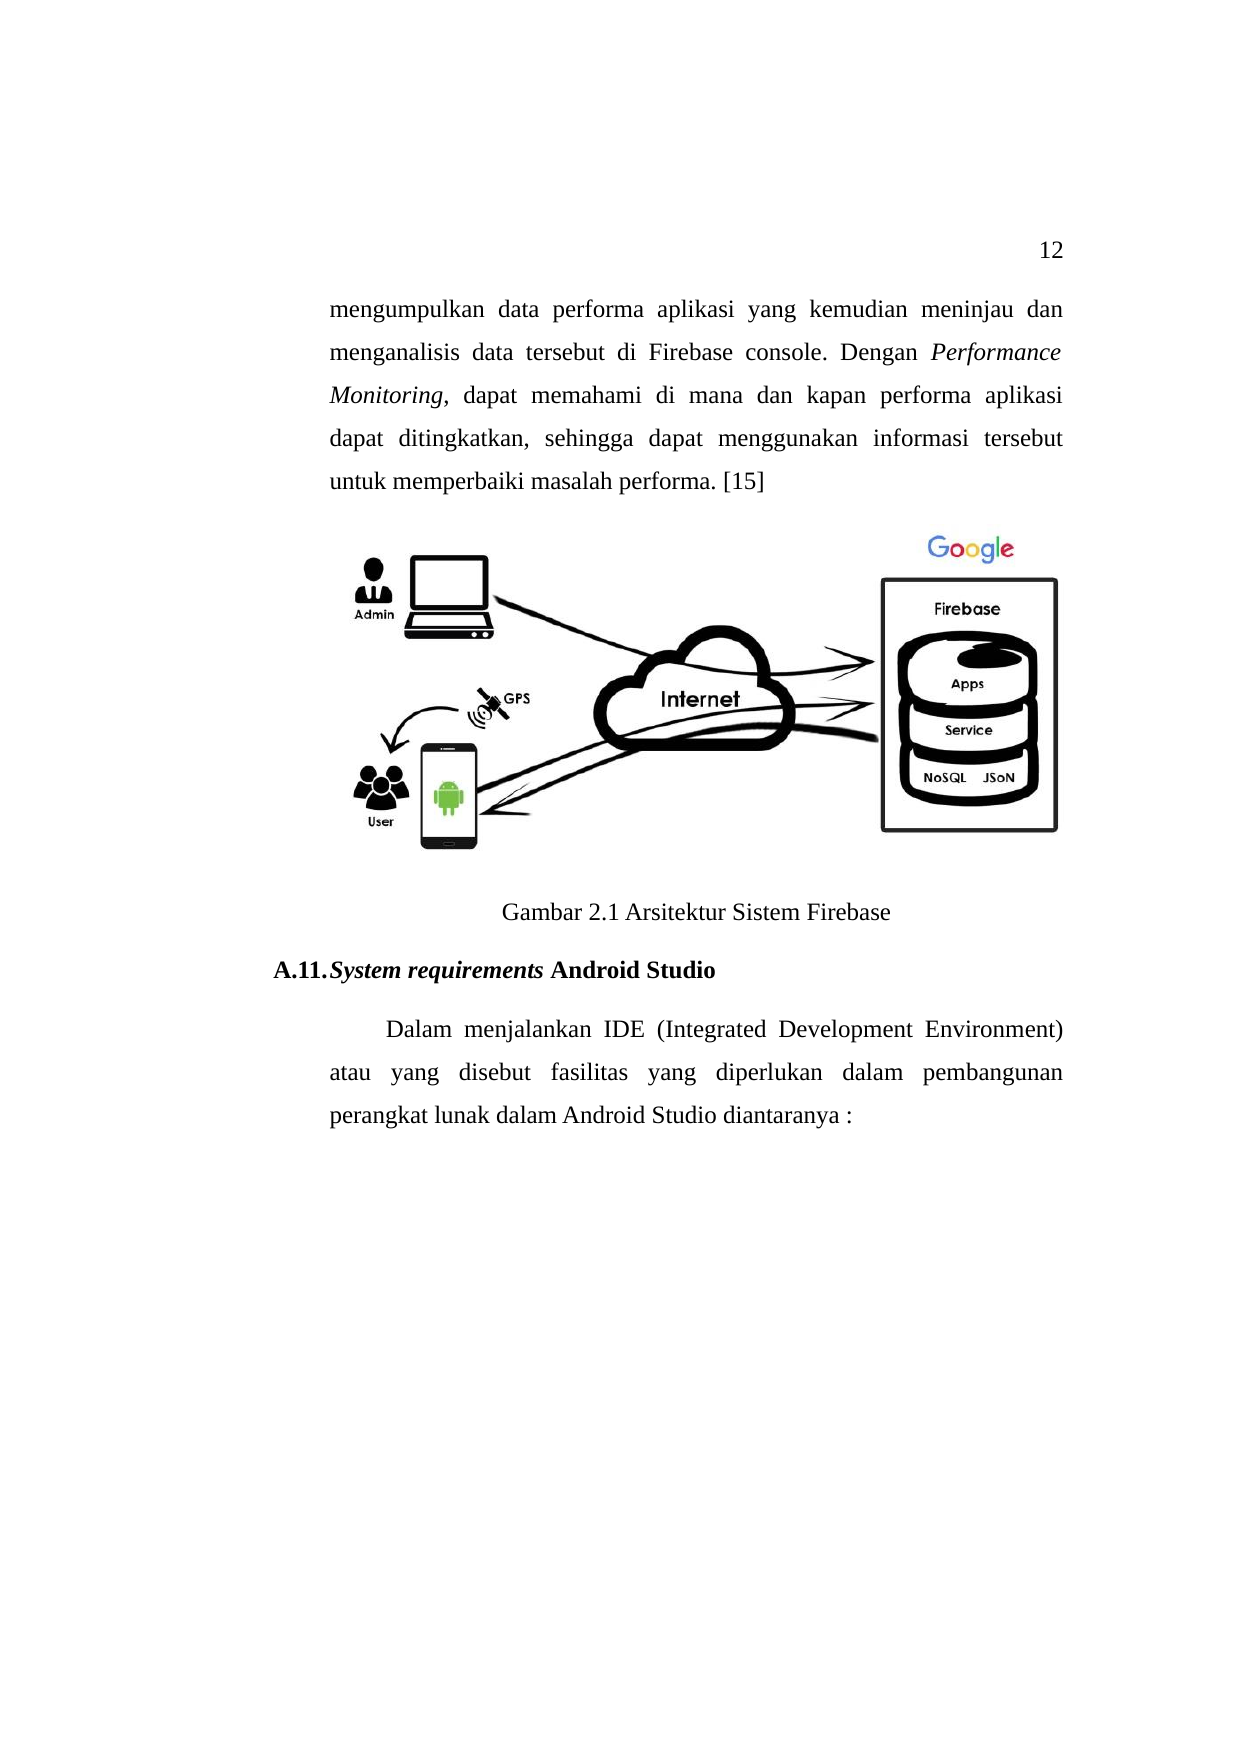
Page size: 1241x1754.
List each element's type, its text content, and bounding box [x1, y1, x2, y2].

text Gambar 2.1 Arsitektur Sistem Firebase [329, 883, 1063, 926]
list System requirements Android Studio [273, 956, 1063, 984]
picture [334, 524, 1069, 883]
text Dalam menjalankan IDE (Integrated Development Environment) atau yang disebut fasilitas yang diperlukan dalam pembangunan perangkat lunak dalam Android Studio diantaranya : [329, 1014, 1063, 1129]
text mengumpulkan data performa aplikasi yang kemudian meninjau dan menganalisis data tersebut di Firebase console. Dengan Performance Monitoring, dapat memahami di mana dan kapan performa aplikasi dapat ditingkatkan, sehingga dapat menggunakan informasi tersebut untuk memperbaiki masalah performa. [15]⁠ [329, 294, 1063, 495]
